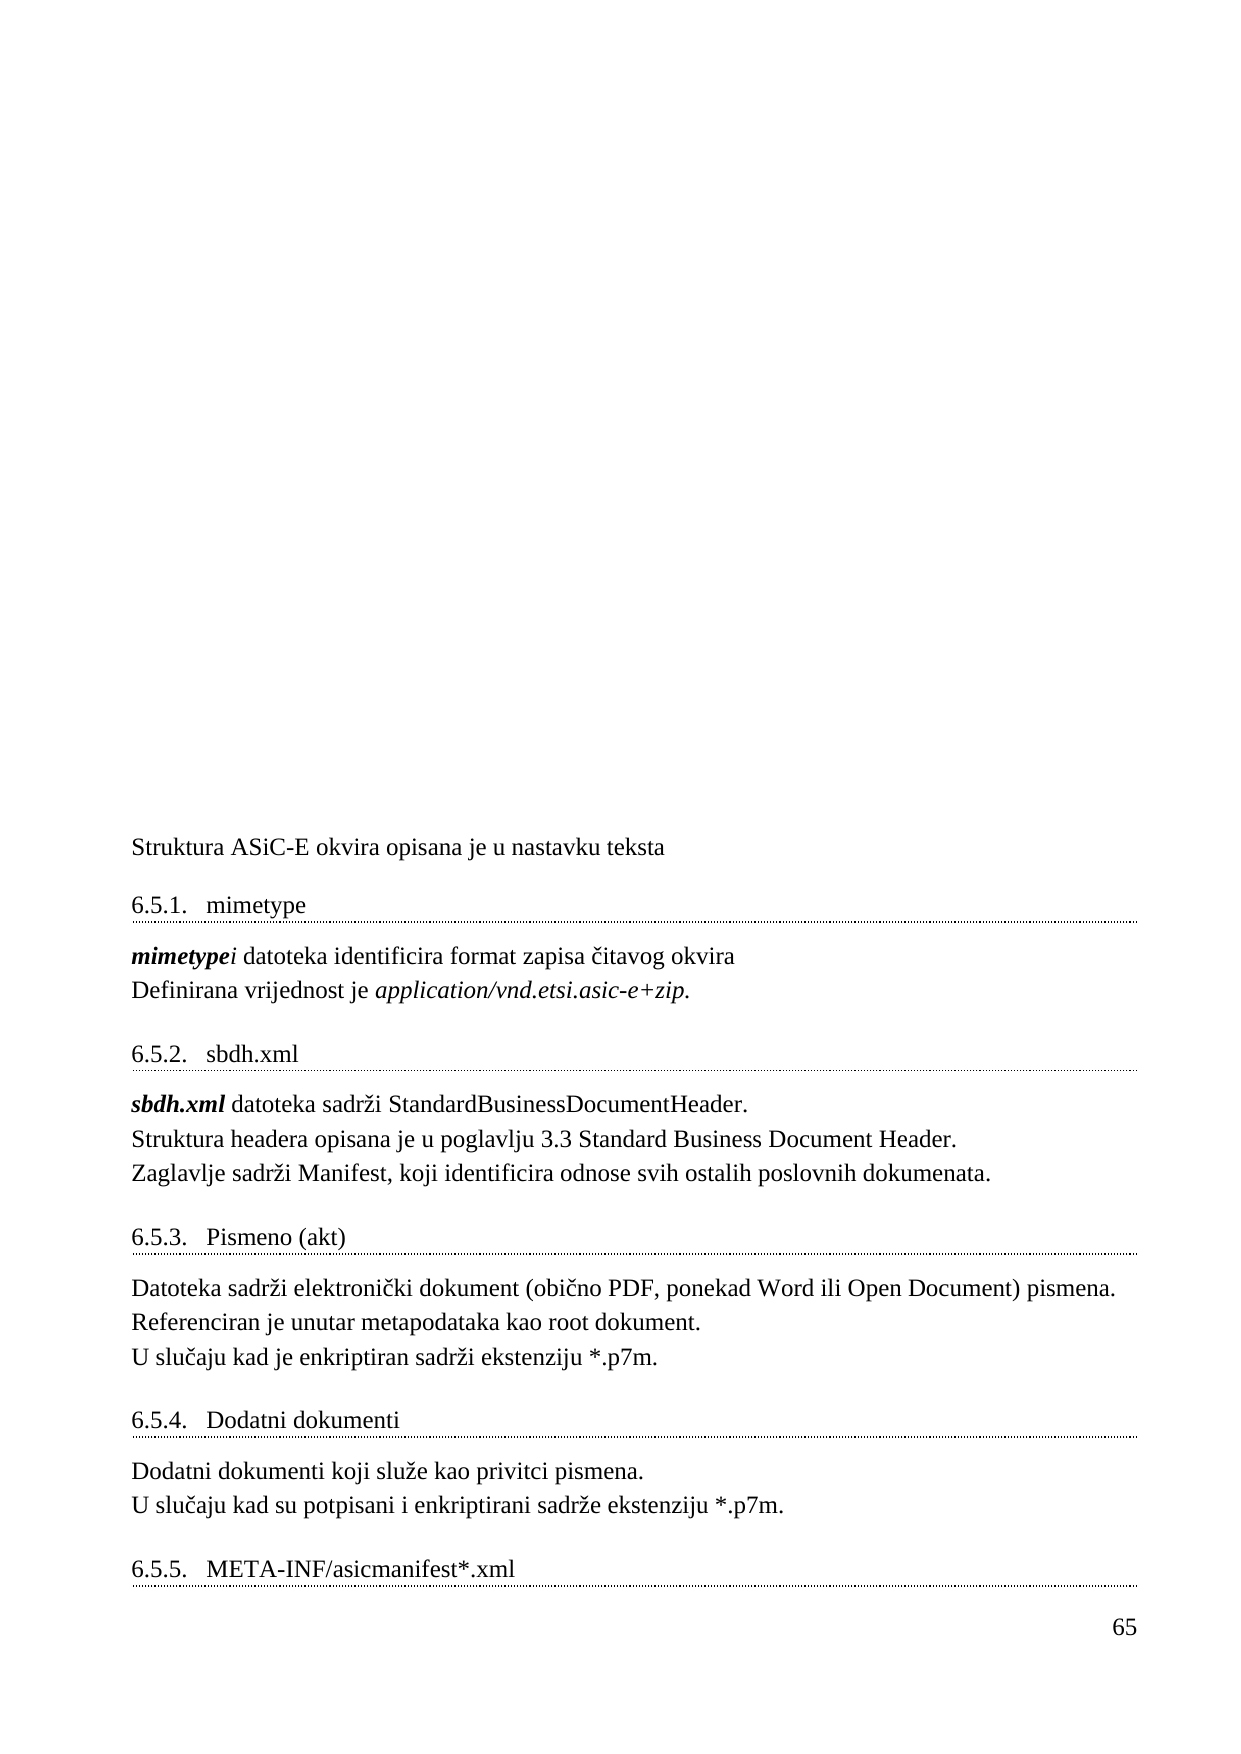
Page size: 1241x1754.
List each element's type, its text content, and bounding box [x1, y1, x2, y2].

subtitle sbdh.xml [131, 1039, 1137, 1071]
subtitle Pismeno (akt) [131, 1222, 1137, 1254]
text Struktura headera opisana je u poglavlju 3.3 Standard Business Document Header. [131, 1124, 1137, 1153]
text Dodatni dokumenti koji služe kao privitci pismena. [131, 1456, 1137, 1485]
text Datoteka sadrži elektronički dokument (obično PDF, ponekad Word ili Open Document) pismena. [131, 1273, 1137, 1302]
subtitle META-INF/asicmanifest*.xml [131, 1554, 1137, 1587]
text Definirana vrijednost je application/vnd.etsi.asic-e+zip. [131, 975, 1137, 1004]
subtitle mimetype [131, 890, 1137, 923]
text mimetypei datoteka identificira format zapisa čitavog okvira [131, 941, 1137, 969]
text Referenciran je unutar metapodataka kao root dokument. [131, 1307, 1137, 1336]
text Struktura ASiC-E okvira opisana je u nastavku teksta [131, 832, 1137, 861]
subtitle Dodatni dokumenti [131, 1405, 1137, 1438]
text Zaglavlje sadrži Manifest, koji identificira odnose svih ostalih poslovnih dokumenata. [131, 1158, 1137, 1187]
text U slučaju kad je enkriptiran sadrži ekstenziju *.p7m. [131, 1342, 1137, 1371]
text U slučaju kad su potpisani i enkriptirani sadrže ekstenziju *.p7m. [131, 1491, 1137, 1519]
text sbdh.xml datoteka sadrži StandardBusinessDocumentHeader. [131, 1089, 1137, 1118]
